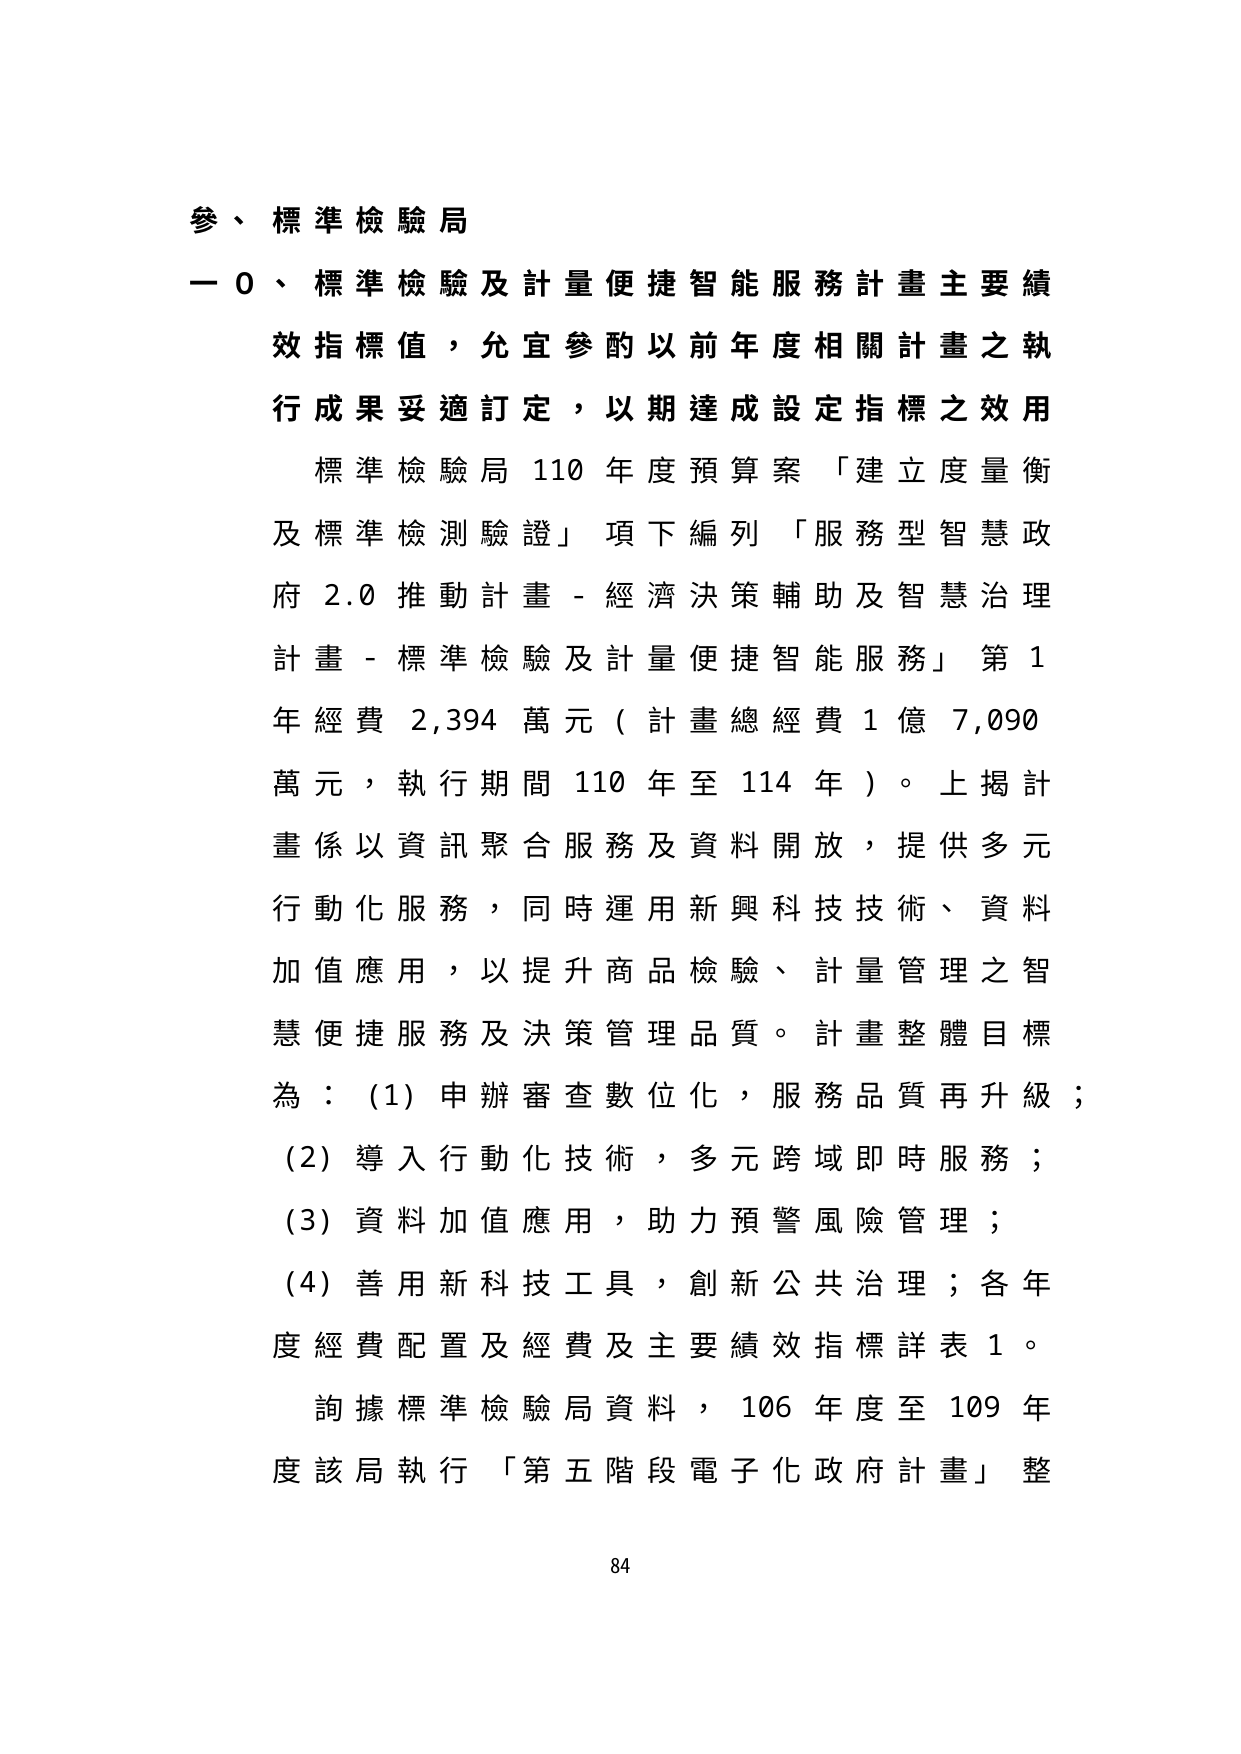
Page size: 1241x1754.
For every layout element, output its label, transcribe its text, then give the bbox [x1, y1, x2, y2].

text 詢據標準檢驗局資料，106年度至109年度該局執行「第五階段電子化政府計畫」整 [242, 1365, 1058, 1490]
text 一０、標準檢驗及計量便捷智能服務計畫主要績效指標值，允宜參酌以前年度相關計畫之執行成果妥適訂定，以期達成設定指標之效用 [183, 240, 1058, 427]
text 標準檢驗局110年度預算案「建立度量衡及標準檢測驗證」項下編列「服務型智慧政府2.0推動計畫-經濟決策輔助及智慧治理計畫-標準檢驗及計量便捷智能服務」第1年經費2,394萬元(計畫總經費1億7,090萬元，執行期間110年至114年)。上揭計畫係以資訊聚合服務及資料開放，提供多元行動化服務，同時運用新興科技技術、資料加值應用，以提升商品檢驗、計量管理之智慧便捷服務及決策管理品質。計畫整體目標為：(1)申辦審查數位化，服務品質再升級；(2)導入行動化技術，多元跨域即時服務；(3)資料加值應用，助力預警風險管理；(4)善用新科技工具，創新公共治理；各年度經費配置及經費及主要績效指標詳表1。 [242, 427, 1058, 1365]
text 參、標準檢驗局 [183, 177, 1058, 240]
